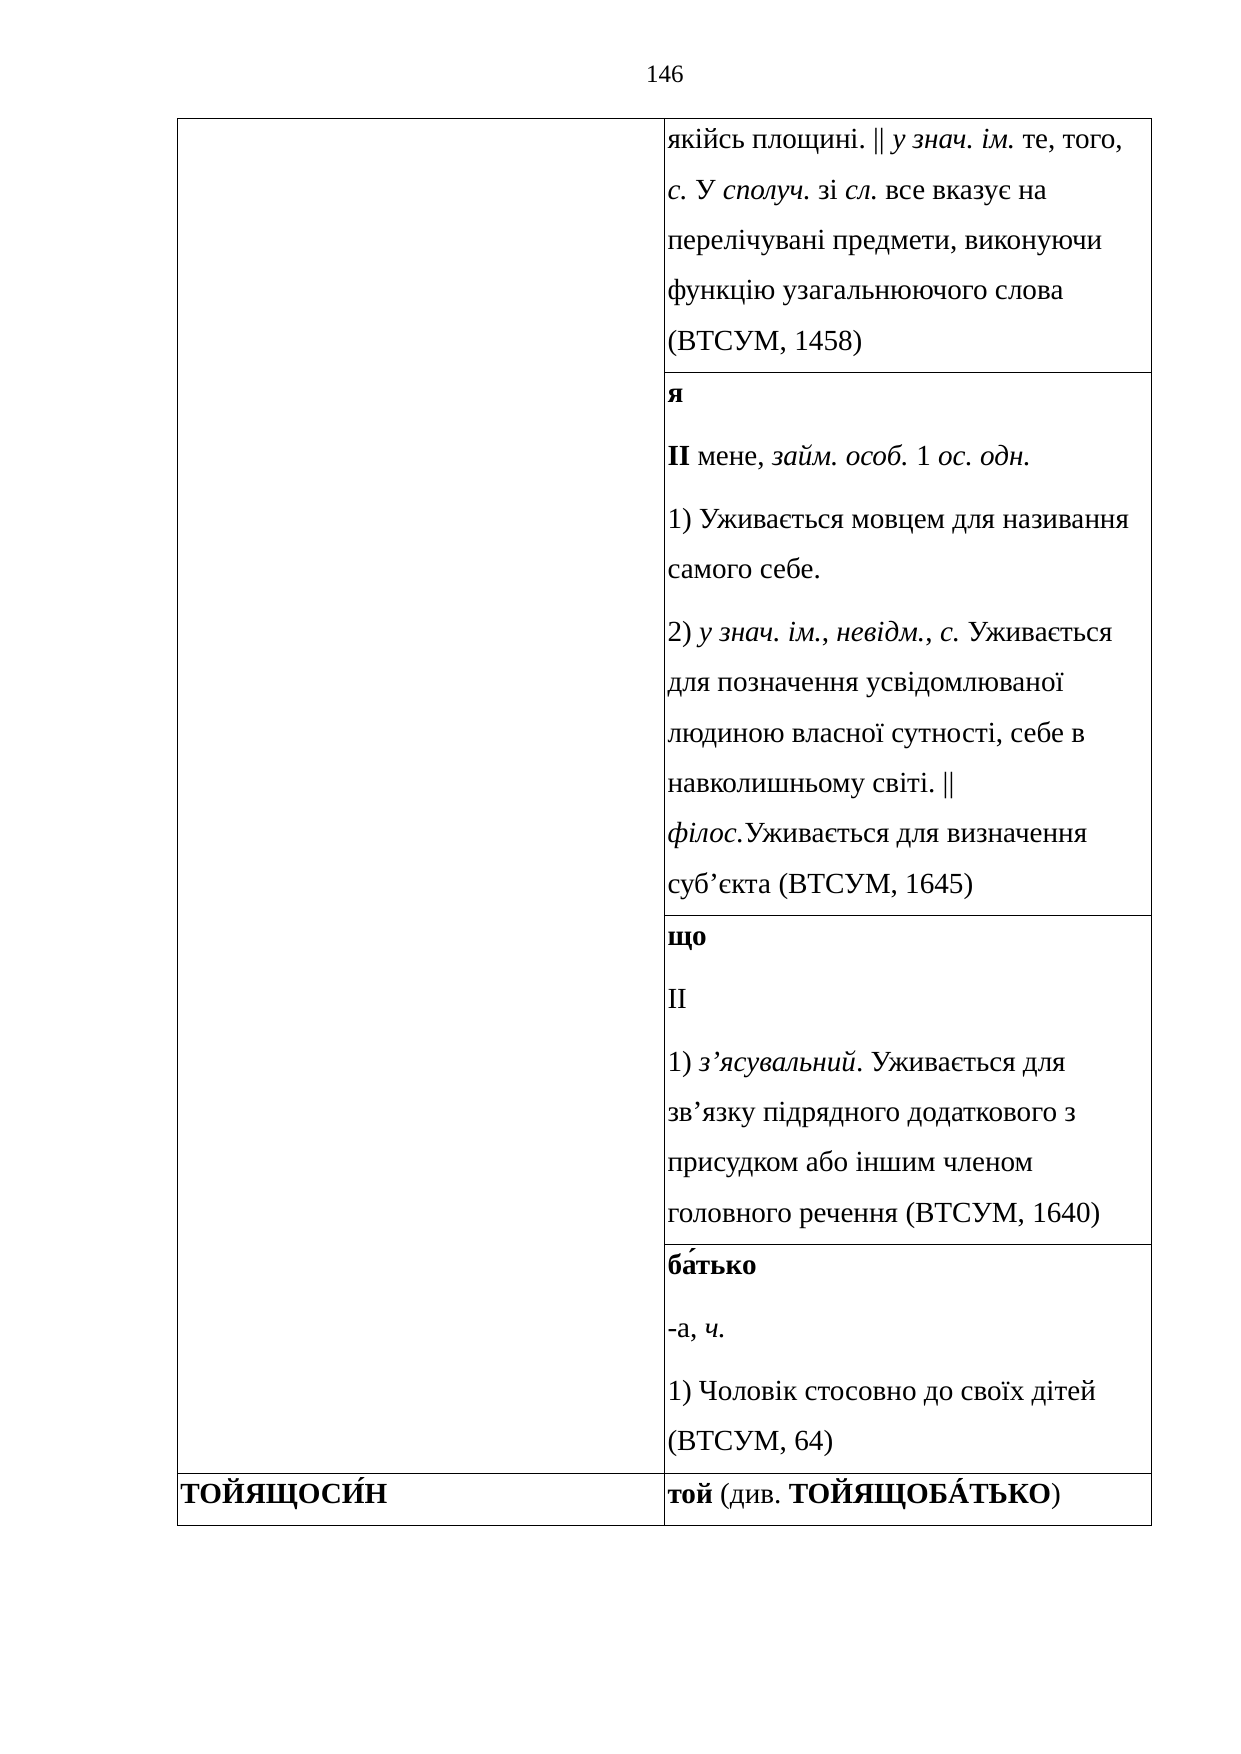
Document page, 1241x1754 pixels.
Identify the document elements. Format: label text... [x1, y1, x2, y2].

table_cell ТОЙЯЩОСИ́Н [178, 1474, 664, 1525]
table_cell я II мене, займ. особ. 1 ос. одн. 1) Уживається мовцем для називання самого себе. 2) у знач. ім., невідм., с. Уживається для позначення усвідомлюваної людиною власної сутності, себе в навколишньому світі. || філос.Уживається для визначення суб’єкта (ВТСУМ, 1645) [665, 373, 1151, 915]
table_cell [178, 119, 664, 1472]
table_cell ба́тько -а, ч. 1) Чоловік стосовно до своїх дітей (ВТСУМ, 64) [665, 1245, 1151, 1472]
table_cell якійсь площині. || у знач. ім. те, того, с. У сполуч. зі сл. все вказує на перелічувані предмети, виконуючи функцію узагальнюючого слова (ВТСУМ, 1458) [665, 119, 1151, 372]
table_cell що II 1) з’ясувальний. Уживається для зв’язку підрядного додаткового з присудком або іншим членом головного речення (ВТСУМ, 1640) [665, 916, 1151, 1244]
table_cell той (див. ТОЙЯЩОБÁТЬКО) [665, 1474, 1151, 1525]
